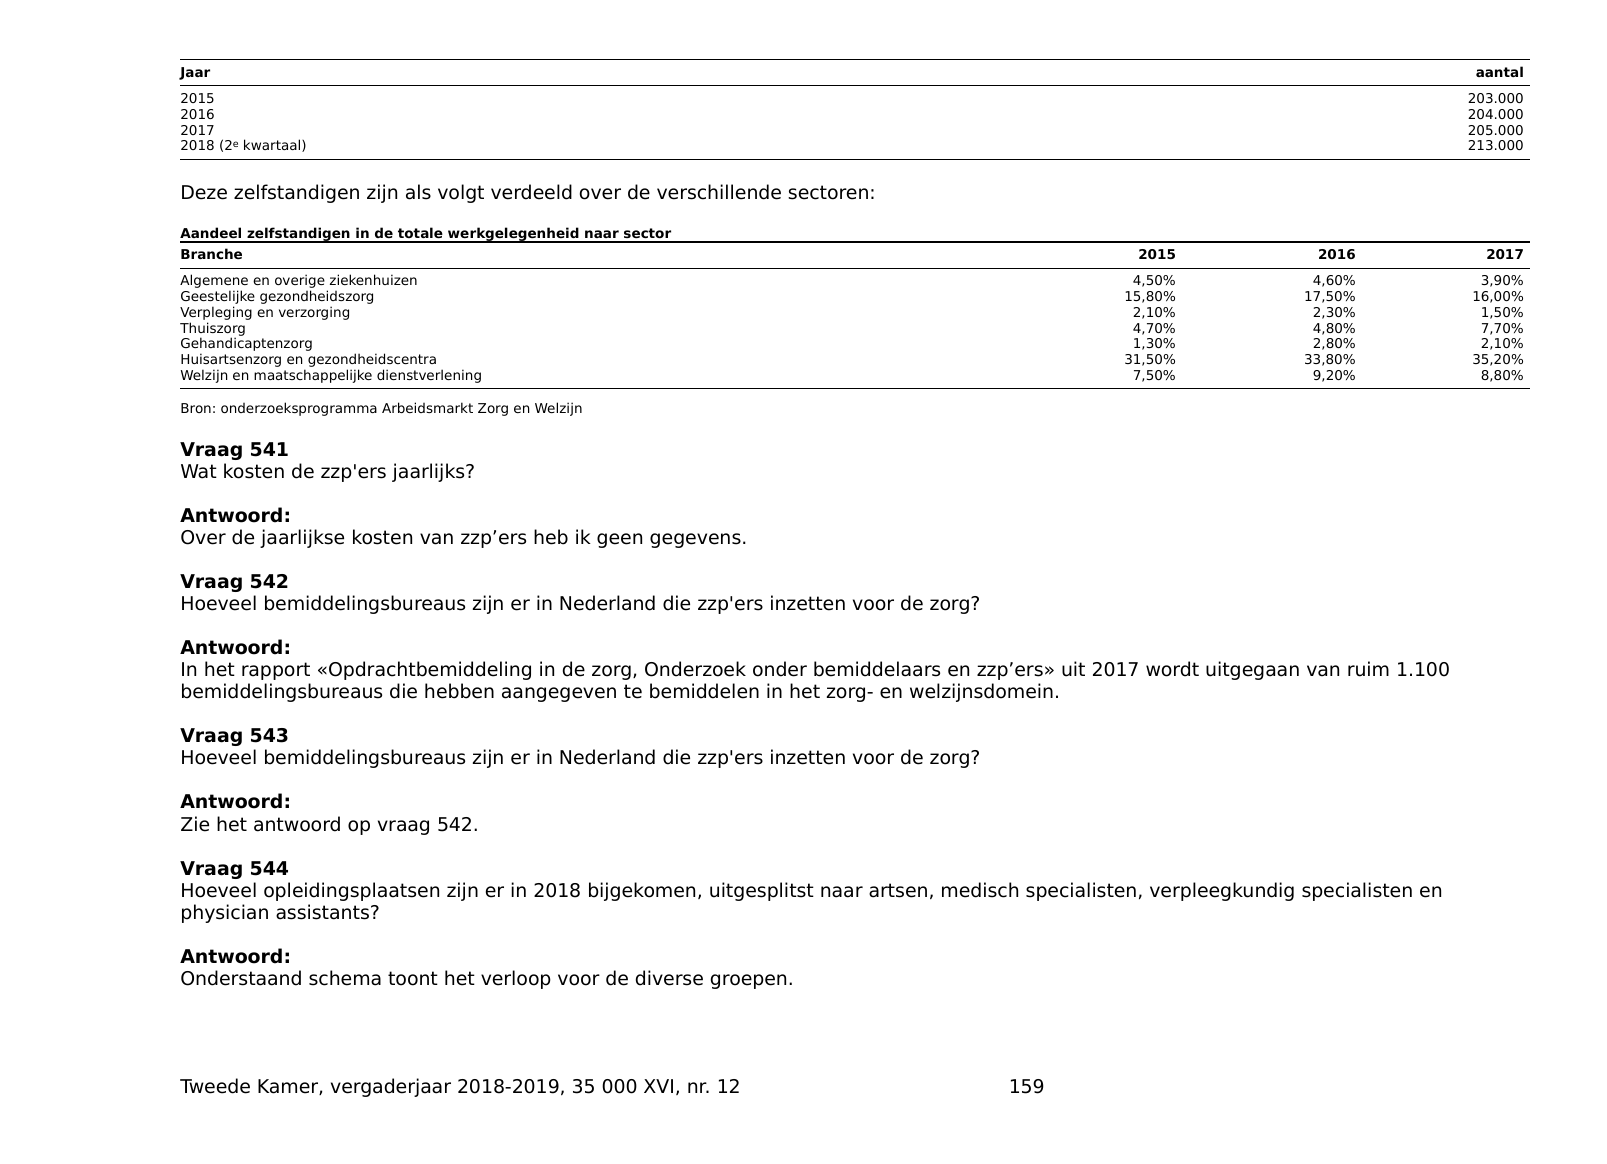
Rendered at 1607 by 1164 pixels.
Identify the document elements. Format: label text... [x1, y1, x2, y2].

table_cell 2,10% [1361, 336, 1529, 352]
table_cell 2016 [1182, 243, 1361, 267]
table_cell Huisartsenzorg en gezondheidscentra [180, 352, 1002, 368]
table_cell Thuiszorg [180, 320, 1002, 336]
table_cell 203.000 [1036, 86, 1529, 107]
text Vraag 542 [180, 571, 1529, 593]
text Vraag 543 [180, 725, 1529, 747]
table_cell 2015 [180, 86, 1036, 107]
table_cell 2,80% [1182, 336, 1361, 352]
text Deze zelfstandigen zijn als volgt verdeeld over de verschillende sectoren: [180, 182, 1529, 204]
text Hoeveel bemiddelingsbureaus zijn er in Nederland die zzp'ers inzetten voor de zorg? [180, 593, 1529, 615]
table_cell 213.000 [1036, 138, 1529, 158]
table_cell 2018 (2e kwartaal) [180, 138, 1036, 158]
table_cell 17,50% [1182, 289, 1361, 305]
table_cell Verpleging en verzorging [180, 305, 1002, 320]
text Hoeveel opleidingsplaatsen zijn er in 2018 bijgekomen, uitgesplitst naar artsen, medisch specialisten, verpleegkundig specialisten en physician assistants? [180, 879, 1529, 923]
table_cell 4,50% [1002, 269, 1182, 289]
table_cell 3,90% [1361, 269, 1529, 289]
table_cell Algemene en overige ziekenhuizen [180, 269, 1002, 289]
table_cell 1,30% [1002, 336, 1182, 352]
table_cell 7,70% [1361, 320, 1529, 336]
table_header aantal [1036, 60, 1529, 85]
table_cell 204.000 [1036, 107, 1529, 122]
text Hoeveel bemiddelingsbureaus zijn er in Nederland die zzp'ers inzetten voor de zorg? [180, 747, 1529, 769]
text Wat kosten de zzp'ers jaarlijks? [180, 461, 1529, 483]
text Vraag 541 [180, 439, 1529, 461]
table_cell 1,50% [1361, 305, 1529, 320]
table_cell Gehandicaptenzorg [180, 336, 1002, 352]
table_cell 16,00% [1361, 289, 1529, 305]
table_header Aandeel zelfstandigen in de totale werkgelegenheid naar sector [180, 226, 1529, 241]
table_cell 2015 [1002, 243, 1182, 267]
text Zie het antwoord op vraag 542. [180, 813, 1529, 835]
table_cell 2,10% [1002, 305, 1182, 320]
table_cell 4,60% [1182, 269, 1361, 289]
table_cell 15,80% [1002, 289, 1182, 305]
table_cell 31,50% [1002, 352, 1182, 368]
text Antwoord: [180, 791, 1529, 813]
table_cell 2016 [180, 107, 1036, 122]
text Over de jaarlijkse kosten van zzp’ers heb ik geen gegevens. [180, 527, 1529, 549]
table_cell Bron: onderzoeksprogramma Arbeidsmarkt Zorg en Welzijn [180, 389, 1529, 417]
table_cell 4,80% [1182, 320, 1361, 336]
text Vraag 544 [180, 858, 1529, 879]
table_cell 35,20% [1361, 352, 1529, 368]
text Antwoord: [180, 505, 1529, 527]
text Antwoord: [180, 637, 1529, 659]
table_cell Branche [180, 243, 1002, 267]
table_cell 2,30% [1182, 305, 1361, 320]
table_cell Geestelijke gezondheidszorg [180, 289, 1002, 305]
text In het rapport «Opdrachtbemiddeling in de zorg, Onderzoek onder bemiddelaars en zzp’ers» uit 2017 wordt uitgegaan van ruim 1.100 bemiddelingsbureaus die hebben aangegeven te bemiddelen in het zorg- en welzijnsdomein. [180, 659, 1529, 703]
table_cell 2017 [180, 123, 1036, 138]
table_cell 2017 [1361, 243, 1529, 267]
table_cell Welzijn en maatschappelijke dienstverlening [180, 368, 1002, 388]
table_cell 9,20% [1182, 368, 1361, 388]
table_cell 7,50% [1002, 368, 1182, 388]
text Antwoord: [180, 946, 1529, 968]
text Onderstaand schema toont het verloop voor de diverse groepen. [180, 968, 1529, 990]
table_cell 8,80% [1361, 368, 1529, 388]
table_cell 4,70% [1002, 320, 1182, 336]
table_header Jaar [180, 60, 1036, 85]
table_cell 205.000 [1036, 123, 1529, 138]
table_cell 33,80% [1182, 352, 1361, 368]
